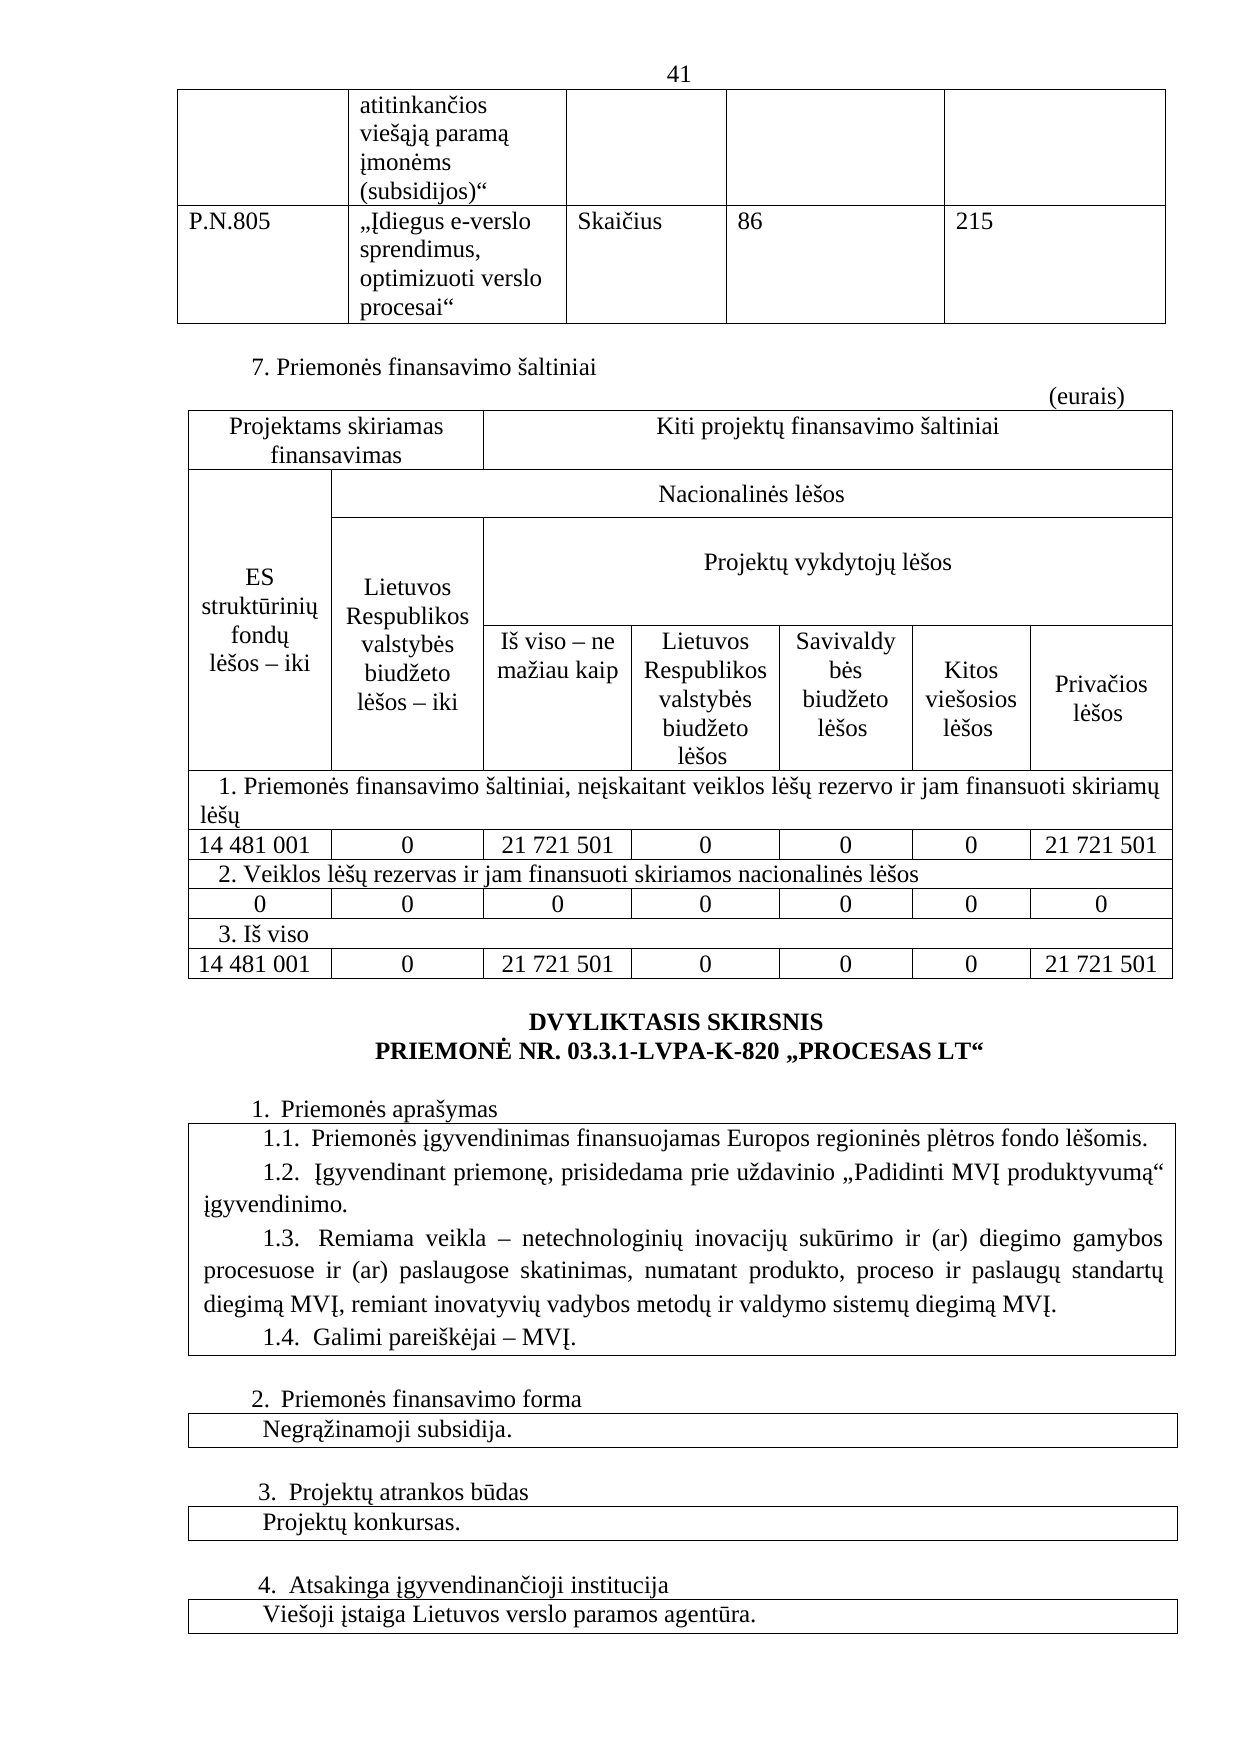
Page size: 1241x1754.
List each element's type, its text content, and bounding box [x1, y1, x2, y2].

table_cell 0 [189, 889, 331, 918]
table_cell 0 [780, 830, 912, 858]
table_cell P.N.805 [178, 206, 348, 323]
table_cell 3. Iš viso [189, 919, 1172, 948]
table_cell [567, 90, 726, 205]
table_cell [727, 90, 944, 205]
text DVYLIKTASIS SKIRSNIS [177, 1007, 1181, 1036]
table_cell 0 [780, 949, 912, 978]
table_cell 0 [780, 889, 912, 918]
table_cell 21 721 501 [1031, 949, 1172, 978]
table_cell atitinkančios viešąją paramą įmonėms (subsidijos)“ [349, 90, 566, 205]
table_header Projektams skiriamas finansavimas [189, 411, 483, 468]
table_cell [178, 90, 348, 205]
table_cell Lietuvos Respublikos valstybės biudžeto lėšos – iki [332, 518, 483, 770]
table_cell ES struktūrinių fondų lėšos – iki [189, 470, 331, 770]
table_cell 21 721 501 [484, 830, 631, 858]
text 3. Projektų atrankos būdas [258, 1477, 1181, 1506]
table_cell 2. Veiklos lėšų rezervas ir jam finansuoti skiriamos nacionalinės lėšos [189, 860, 1172, 888]
table_cell 0 [332, 949, 483, 978]
table_cell 1. Priemonės finansavimo šaltiniai, neįskaitant veiklos lėšų rezervo ir jam finansuoti skiriamų lėšų [189, 771, 1172, 829]
table_cell 1.2. Įgyvendinant priemonę, prisidedama prie uždavinio „Padidinti MVĮ produktyvumą“ įgyvendinimo. [189, 1157, 1175, 1223]
table_cell Projektų vykdytojų lėšos [484, 518, 1172, 625]
table_cell Lietuvos Respublikos valstybės biudžeto lėšos [632, 626, 779, 770]
text PRIEMONĖ NR. 03.3.1-LVPA-K-820 „PROCESAS LT“ [177, 1036, 1181, 1065]
table_cell 0 [913, 830, 1030, 858]
table_cell Nacionalinės lėšos [332, 470, 1172, 517]
table_cell Savivaldybės biudžeto lėšos [780, 626, 912, 770]
table_cell 0 [913, 949, 1030, 978]
table_cell 0 [484, 889, 631, 918]
table_cell [945, 90, 1165, 205]
table_cell 0 [332, 830, 483, 858]
text 1. Priemonės aprašymas [251, 1094, 1181, 1122]
table_cell 1.3. Remiama veikla – netechnologinių inovacijų sukūrimo ir (ar) diegimo gamybos procesuose ir (ar) paslaugose skatinimas, numatant produkto, proceso ir paslaugų standartų diegimą MVĮ, remiant inovatyvių vadybos metodų ir valdymo sistemų diegimą MVĮ. [189, 1223, 1175, 1322]
table_cell 1.4. Galimi pareiškėjai – MVĮ. [189, 1322, 1175, 1355]
text (eurais) [251, 381, 1181, 410]
table_cell 0 [632, 830, 779, 858]
table_cell 21 721 501 [1031, 830, 1172, 858]
table_cell „Įdiegus e-verslo sprendimus, optimizuoti verslo procesai“ [349, 206, 566, 323]
table_cell 14 481 001 [189, 830, 331, 858]
table_cell Iš viso – ne mažiau kaip [484, 626, 631, 770]
table_header Projektų konkursas. [189, 1507, 1177, 1540]
table_cell Kitos viešosios lėšos [913, 626, 1030, 770]
table_cell Privačios lėšos [1031, 626, 1172, 770]
text 2. Priemonės finansavimo forma [251, 1384, 1181, 1413]
table_cell Skaičius [567, 206, 726, 323]
table_cell 0 [913, 889, 1030, 918]
text 4. Atsakinga įgyvendinančioji institucija [258, 1570, 1181, 1598]
table_header Negrąžinamoji subsidija. [189, 1414, 1177, 1447]
table_cell 0 [332, 889, 483, 918]
text 7. Priemonės finansavimo šaltiniai [251, 352, 1181, 381]
table_header Viešoji įstaiga Lietuvos verslo paramos agentūra. [189, 1600, 1177, 1632]
table_cell 86 [727, 206, 944, 323]
table_cell 0 [1031, 889, 1172, 918]
table_header Kiti projektų finansavimo šaltiniai [484, 411, 1172, 468]
table_cell 14 481 001 [189, 949, 331, 978]
table_cell 0 [632, 949, 779, 978]
table_cell 21 721 501 [484, 949, 631, 978]
table_header 1.1. Priemonės įgyvendinimas finansuojamas Europos regioninės plėtros fondo lėšomis. [189, 1124, 1175, 1157]
table_cell 215 [945, 206, 1165, 323]
table_cell 0 [632, 889, 779, 918]
